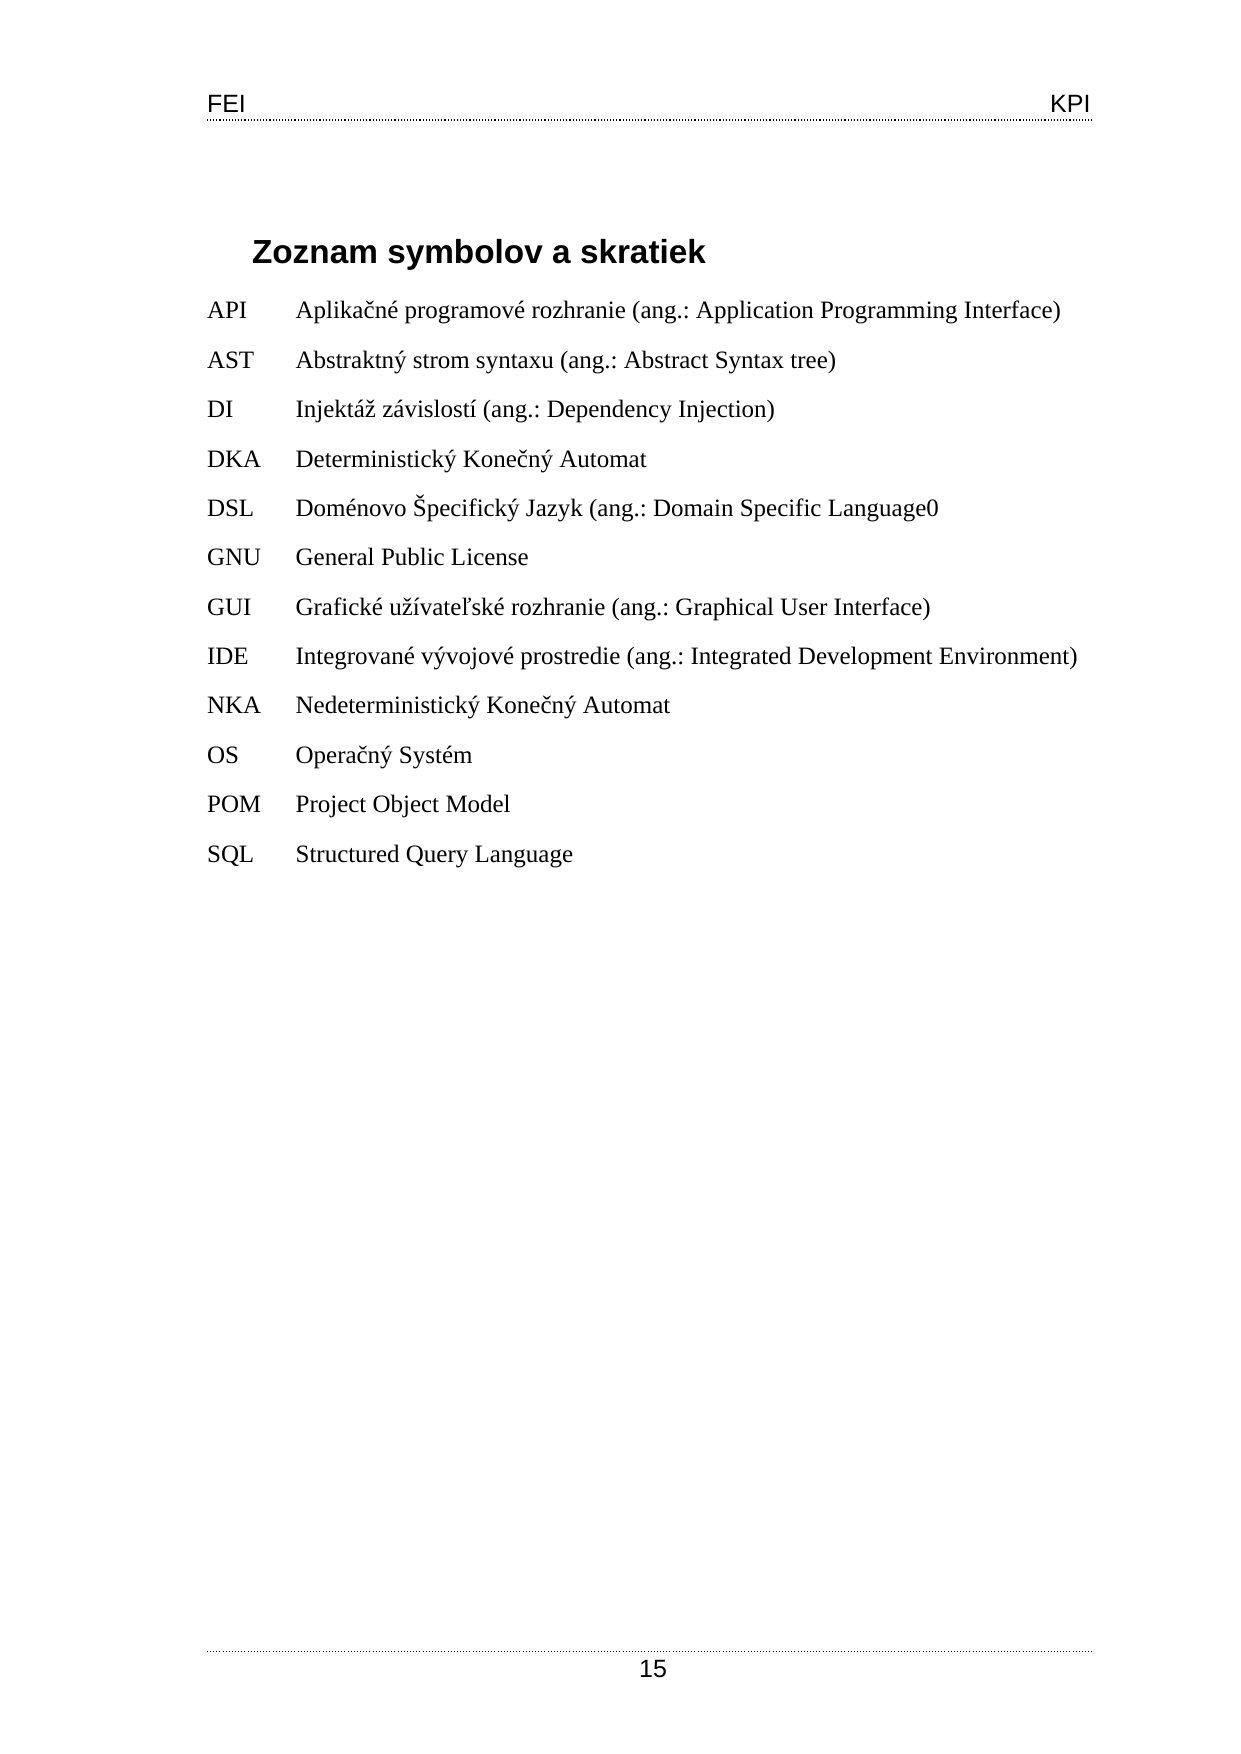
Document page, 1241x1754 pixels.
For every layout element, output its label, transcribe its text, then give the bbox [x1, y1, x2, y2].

text AST Abstraktný strom syntaxu (ang.: Abstract Syntax tree) [207, 345, 1092, 374]
text GNU General Public License [207, 542, 1092, 571]
text OS Operačný Systém [207, 740, 1092, 769]
text DSL Doménovo Špecifický Jazyk (ang.: Domain Specific Language0 [207, 493, 1092, 522]
text POM Project Object Model [207, 789, 1092, 818]
text API Aplikačné programové rozhranie (ang.: Application Programming Interface) [207, 296, 1092, 324]
list Zoznam symbolov a skratiek [207, 232, 1092, 270]
text DI Injektáž závislostí (ang.: Dependency Injection) [207, 394, 1092, 423]
text NKA Nedeterministický Konečný Automat [207, 691, 1092, 719]
text IDE Integrované vývojové prostredie (ang.: Integrated Development Environment) [207, 641, 1092, 670]
text DKA Deterministický Konečný Automat [207, 444, 1092, 472]
text GUI Grafické užívateľské rozhranie (ang.: Graphical User Interface) [207, 592, 1092, 621]
text SQL Structured Query Language [207, 839, 1092, 867]
